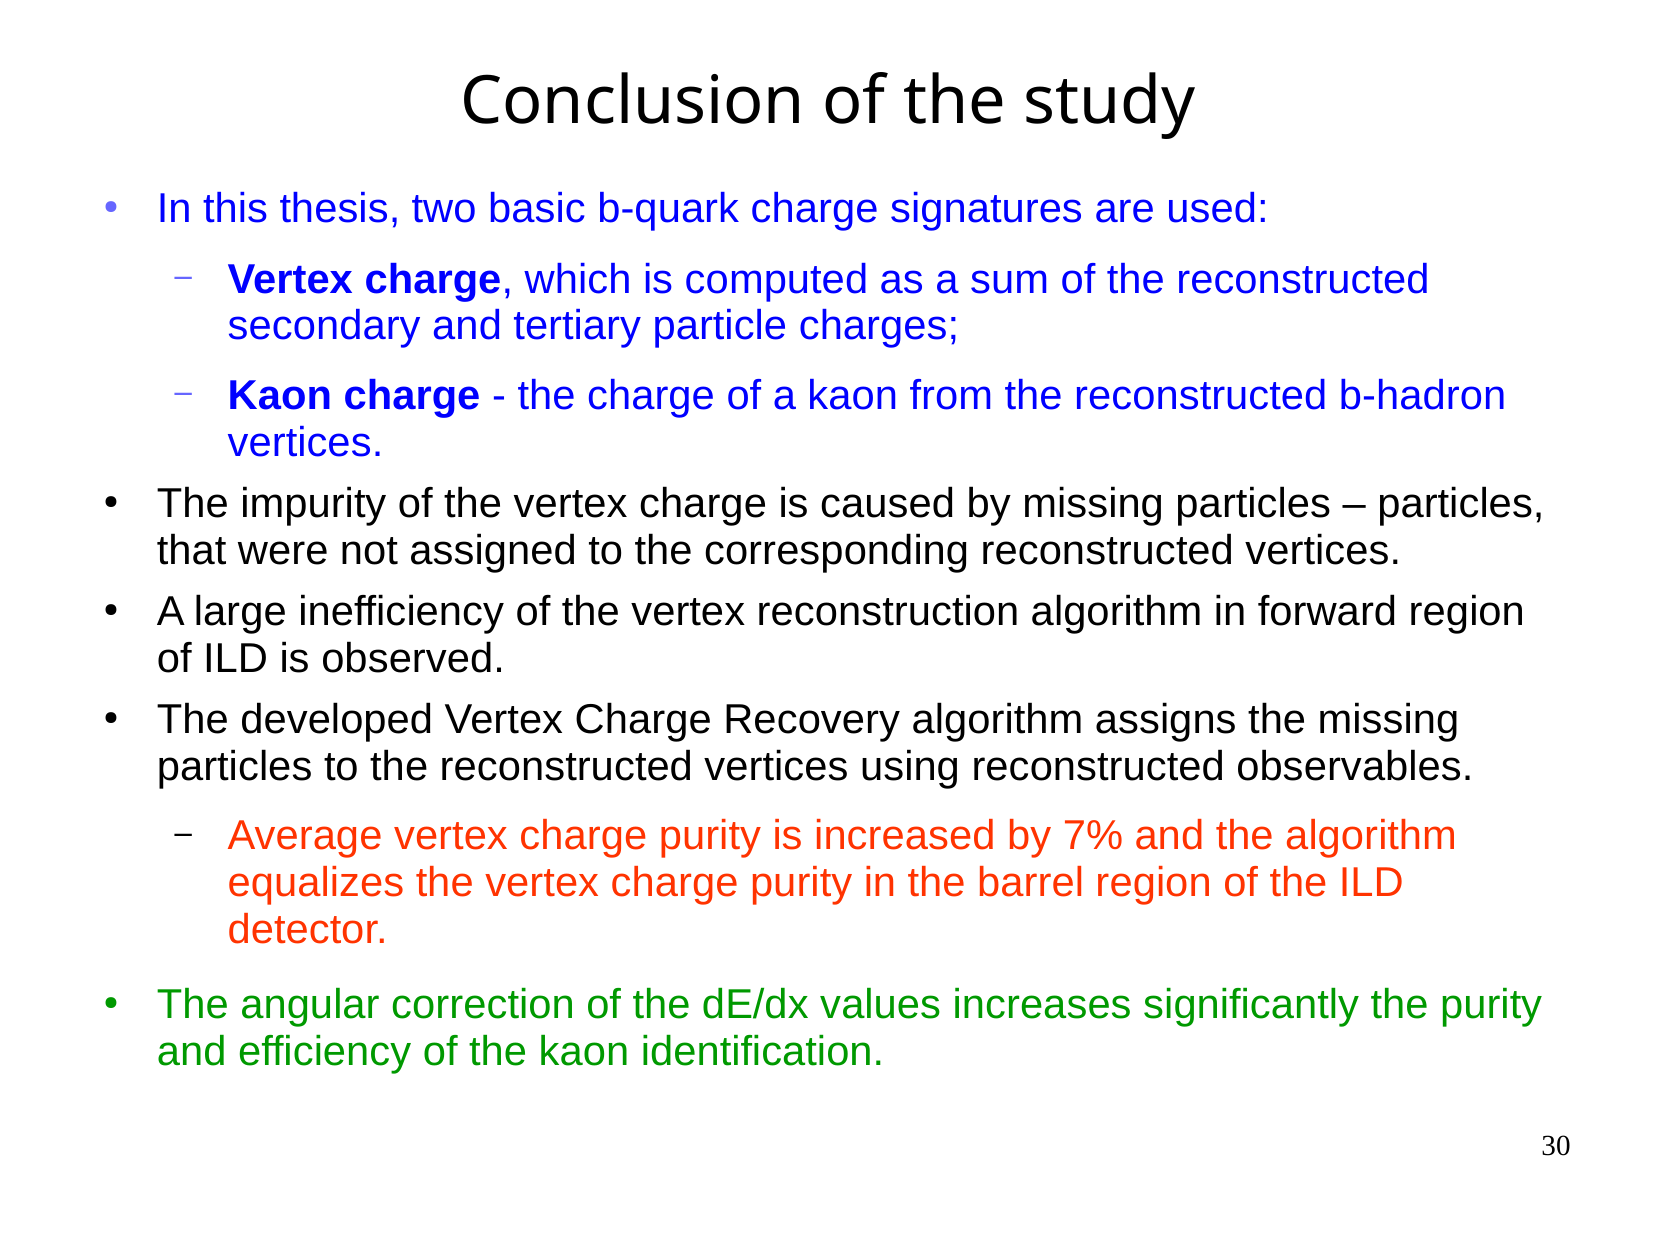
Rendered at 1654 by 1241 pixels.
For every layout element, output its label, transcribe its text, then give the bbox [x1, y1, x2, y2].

list In this thesis, two basic b-quark charge signatures are used: Vertex charge, which is computed as a sum of the reconstructed secondary and tertiary particle charges; Kaon charge - the charge of a kaon from the reconstructed b-hadron vertices. The impurity of the vertex charge is caused by missing particles – particles, that were not assigned to the corresponding reconstructed vertices. A large inefficiency of the vertex reconstruction algorithm in forward region of ILD is observed. The developed Vertex Charge Recovery algorithm assigns the missing particles to the reconstructed vertices using reconstructed observables. Average vertex charge purity is increased by 7% and the algorithm equalizes the vertex charge purity in the barrel region of the ILD detector. The angular correction of the dE/dx values increases significantly the purity and efficiency of the kaon identification. [85, 185, 1571, 1188]
title Conclusion of the study [85, 40, 1571, 156]
